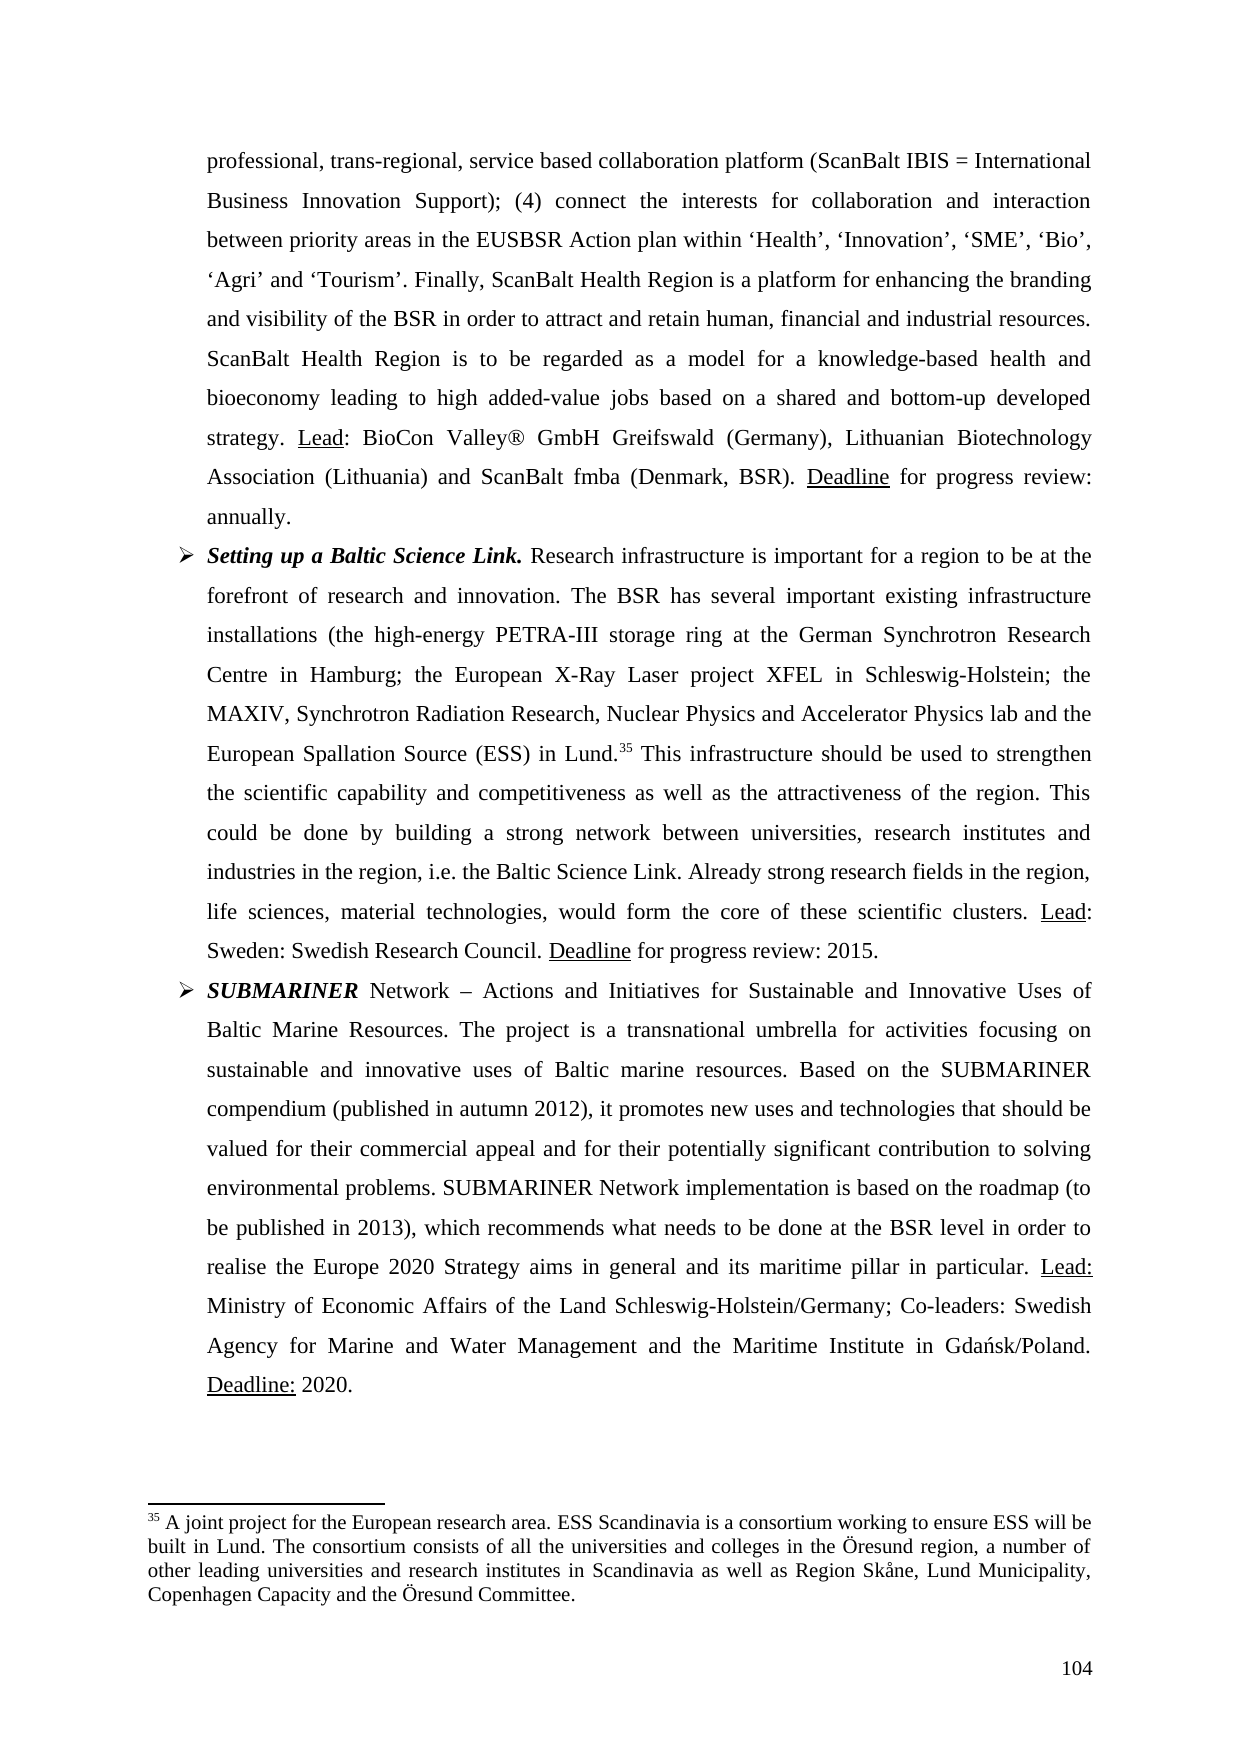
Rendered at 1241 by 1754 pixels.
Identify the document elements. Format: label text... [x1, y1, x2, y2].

list Setting up a Baltic Science Link. Research infrastructure is important for a region to be at the forefront of research and innovation. The BSR has several important existing infrastructure installations (the high-energy PETRA-III storage ring at the German Synchrotron Research Centre in Hamburg; the European X-Ray Laser project XFEL in Schleswig-Holstein; the MAXIV, Synchrotron Radiation Research, Nuclear Physics and Accelerator Physics lab and the European Spallation Source (ESS) in Lund. This infrastructure should be used to strengthen the scientific capability and competitiveness as well as the attractiveness of the region. This could be done by building a strong network between universities, research institutes and industries in the region, i.e. the Baltic Science Link. Already strong research fields in the region, life sciences, material technologies, would form the core of these scientific clusters. Lead: Sweden: Swedish Research Council. Deadline for progress review: 2015. [177, 542, 1093, 963]
list A joint project for the European research area. ESS Scandinavia is a consortium working to ensure ESS will be built in Lund. The consortium consists of all the universities and colleges in the Öresund region, a number of other leading universities and research institutes in Scandinavia as well as Region Skåne, Lund Municipality, Copenhagen Capacity and the Öresund Committee. [148, 1510, 1093, 1606]
list professional, trans-regional, service based collaboration platform (ScanBalt IBIS = International Business Innovation Support); (4) connect the interests for collaboration and interaction between priority areas in the EUSBSR Action plan within ‘Health’, ‘Innovation’, ‘SME’, ‘Bio’, ‘Agri’ and ‘Tourism’. Finally, ScanBalt Health Region is a platform for enhancing the branding and visibility of the BSR in order to attract and retain human, financial and industrial resources. ScanBalt Health Region is to be regarded as a model for a knowledge-based health and bioeconomy leading to high added-value jobs based on a shared and bottom-up developed strategy. Lead: BioCon Valley® GmbH Greifswald (Germany), Lithuanian Biotechnology Association (Lithuania) and ScanBalt fmba (Denmark, BSR). Deadline for progress review: annually. [177, 148, 1093, 529]
list SUBMARINER Network – Actions and Initiatives for Sustainable and Innovative Uses of Baltic Marine Resources. The project is a transnational umbrella for activities focusing on sustainable and innovative uses of Baltic marine resources. Based on the SUBMARINER compendium (published in autumn 2012), it promotes new uses and technologies that should be valued for their commercial appeal and for their potentially significant contribution to solving environmental problems. SUBMARINER Network implementation is based on the roadmap (to be published in 2013), which recommends what needs to be done at the BSR level in order to realise the Europe 2020 Strategy aims in general and its maritime pillar in particular. Lead: Ministry of Economic Affairs of the Land Schleswig-Holstein/Germany; Co-leaders: Swedish Agency for Marine and Water Management and the Maritime Institute in Gdańsk/Poland. Deadline: 2020. [177, 977, 1093, 1398]
